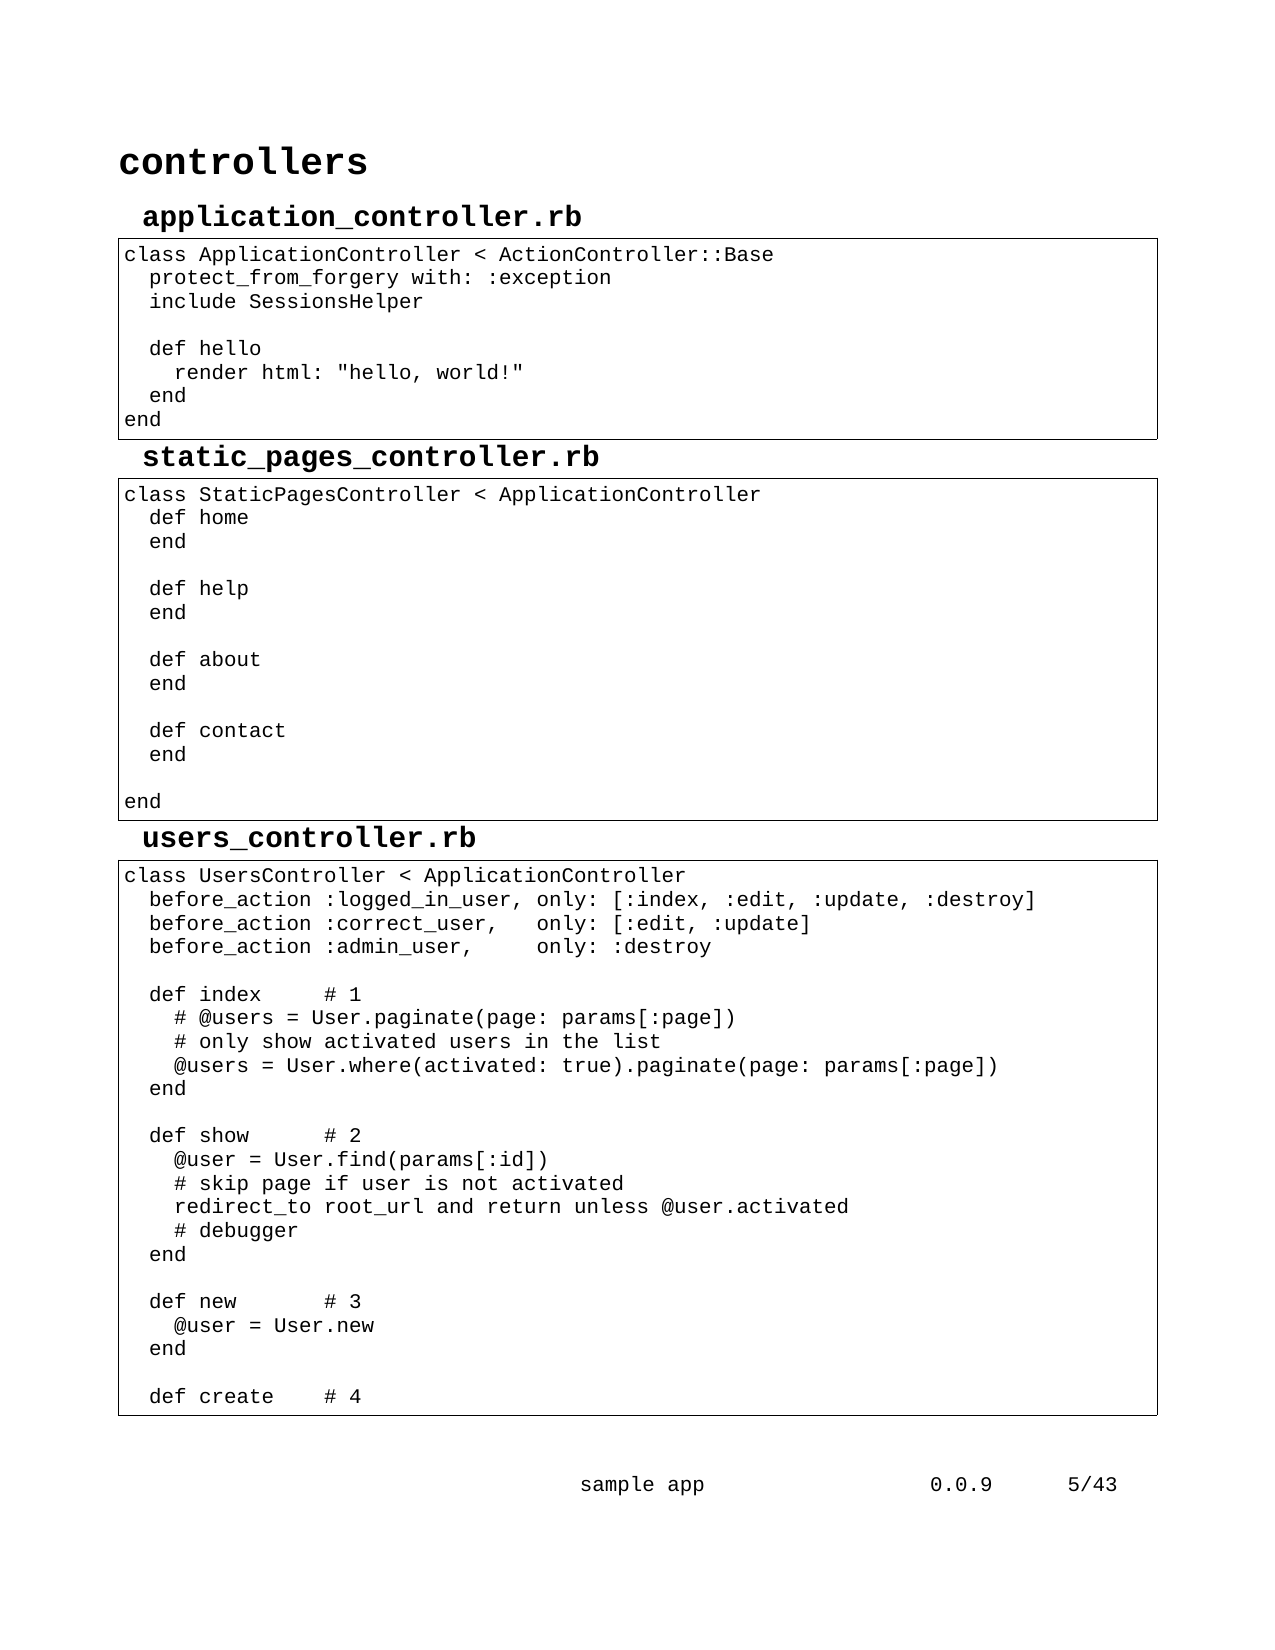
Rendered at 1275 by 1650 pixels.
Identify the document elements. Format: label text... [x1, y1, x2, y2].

subtitle application_controller.rb [142, 201, 1157, 235]
table_header class ApplicationController < ActionController::Base protect_from_forgery with: :exception include SessionsHelper def hello render html: "hello, world!" end end [119, 239, 1157, 438]
subtitle static_pages_controller.rb [142, 441, 1157, 475]
table_header class UsersController < ApplicationController before_action :logged_in_user, only: [:index, :edit, :update, :destroy] before_action :correct_user, only: [:edit, :update] before_action :admin_user, only: :destroy def index # 1 # @users = User.paginate(page: params[:page]) # only show activated users in the list @users = User.where(activated: true).paginate(page: params[:page]) end def show # 2 @user = User.find(params[:id]) # skip page if user is not activated redirect_to root_url and return unless @user.activated # debugger end def new # 3 @user = User.new end def create # 4 [119, 861, 1157, 1415]
subtitle controllers [118, 143, 1157, 186]
table_header class StaticPagesController < ApplicationController def home end def help end def about end def contact end end [119, 479, 1157, 820]
subtitle users_controller.rb [142, 823, 1157, 857]
